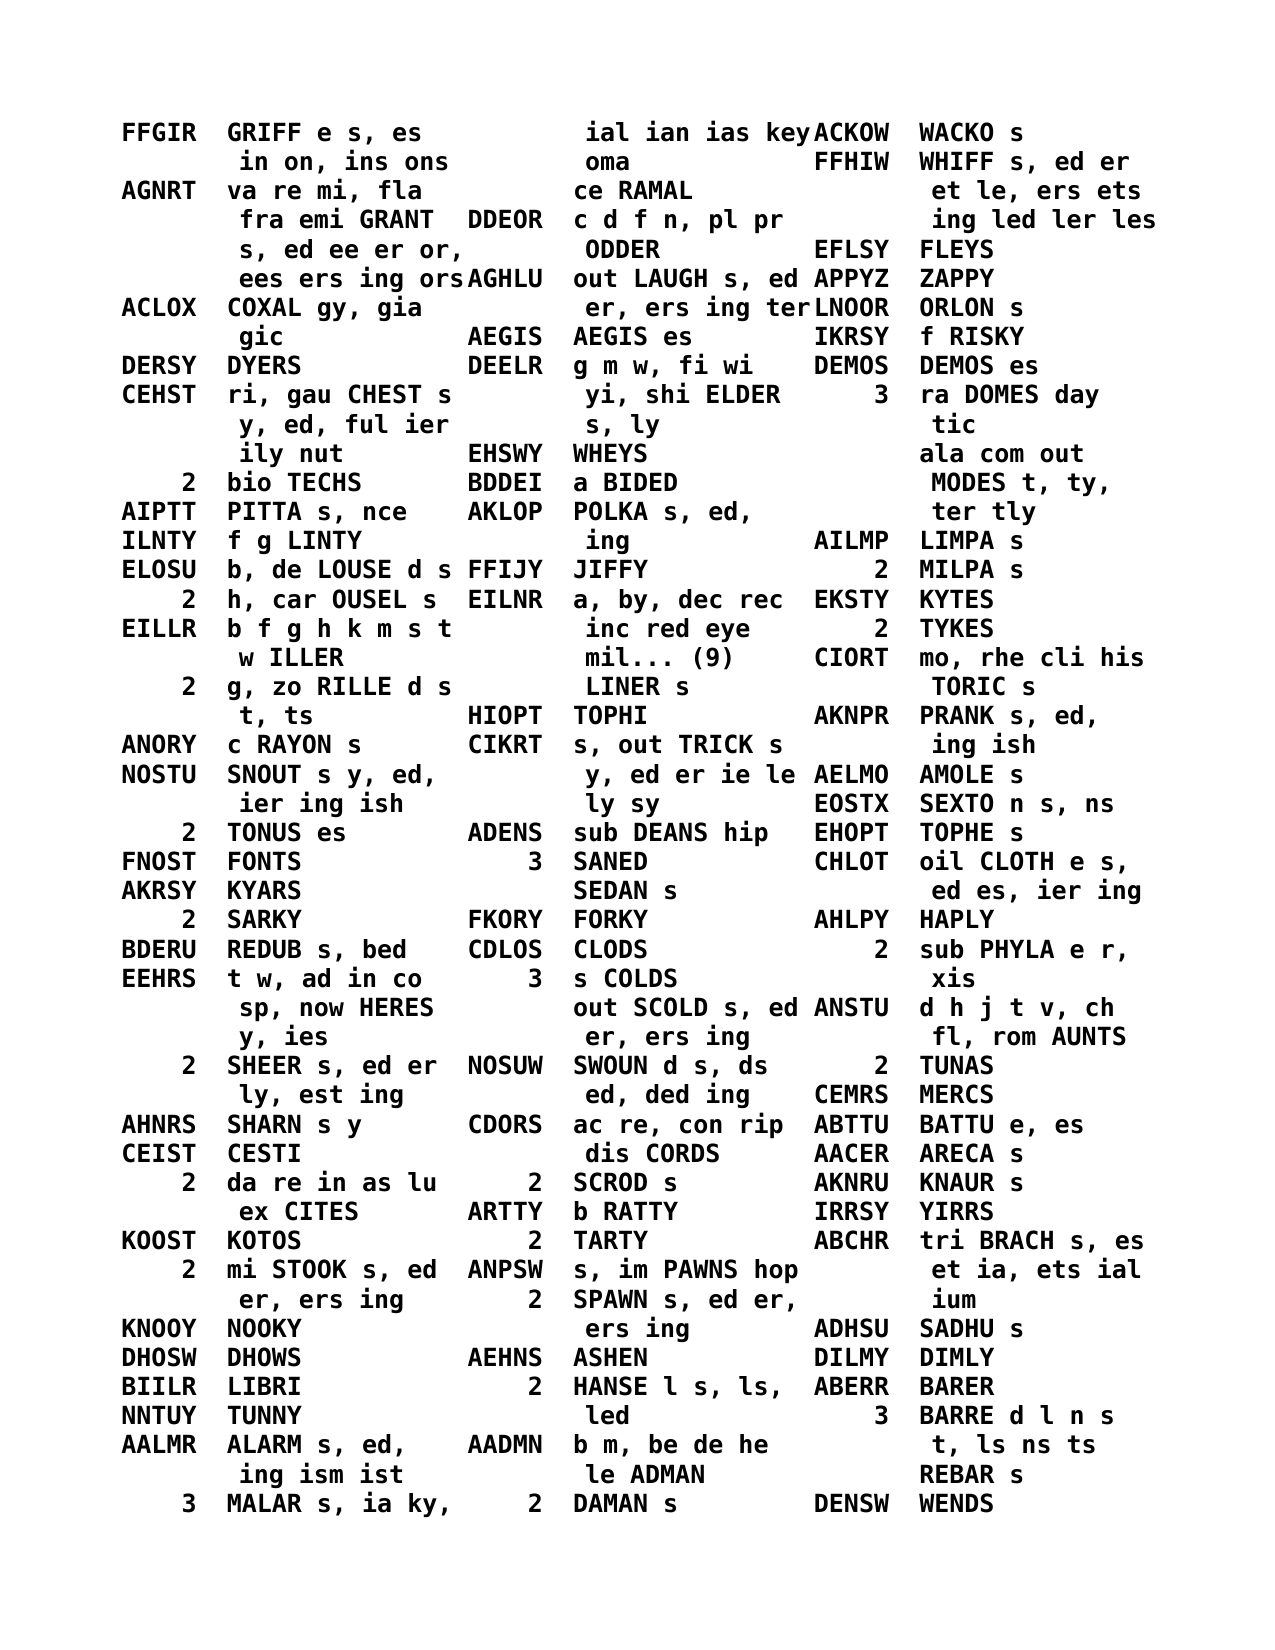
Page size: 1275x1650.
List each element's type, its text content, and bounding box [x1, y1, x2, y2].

text CEHST ri, gau CHEST s y, ed, ful ier ily nut [121, 381, 464, 468]
text AHLPY HAPLY [814, 906, 1157, 935]
text NOSTU SNOUT s y, ed, ier ing ish [121, 760, 464, 818]
text ILNTY f g LINTY [121, 526, 464, 556]
text NNTUY TUNNY [121, 1401, 464, 1431]
text 2 SARKY [121, 906, 464, 935]
text KOOST KOTOS [121, 1226, 464, 1256]
text AIPTT PITTA s, nce [121, 497, 464, 526]
text BDDEI a BIDED [467, 468, 811, 497]
text 3 BARRE d l n s t, ls ns ts [814, 1401, 1157, 1460]
text ADHSU SADHU s [814, 1314, 1157, 1343]
text 2 h, car OUSEL s [121, 585, 464, 614]
text ala com out MODES t, ty, ter tly [814, 439, 1157, 526]
text 2 SPAWN s, ed er, ers ing [467, 1285, 811, 1343]
text DHOSW DHOWS [121, 1343, 464, 1372]
text ANORY c RAYON s [121, 731, 464, 760]
text AEGIS AEGIS es [467, 322, 811, 351]
text ABERR BARER [814, 1372, 1157, 1401]
text AEHNS ASHEN [467, 1343, 811, 1372]
text 3 MALAR s, ia ky, [121, 1489, 464, 1518]
text CHLOT oil CLOTH e s, ed es, ier ing [814, 847, 1157, 906]
text AKNRU KNAUR s [814, 1168, 1157, 1197]
text EHOPT TOPHE s [814, 818, 1157, 847]
text AALMR ALARM s, ed, ing ism ist [121, 1431, 464, 1489]
text FNOST FONTS [121, 847, 464, 876]
text DILMY DIMLY [814, 1343, 1157, 1372]
text BDERU REDUB s, bed [121, 935, 464, 964]
text AKRSY KYARS [121, 876, 464, 906]
text 2 DAMAN s [467, 1489, 811, 1518]
text REBAR s [814, 1460, 1157, 1489]
text FFGIR GRIFF e s, es in on, ins ons [121, 118, 464, 176]
text EKSTY KYTES [814, 585, 1157, 614]
text DDEOR c d f n, pl pr ODDER [467, 206, 811, 264]
text CIKRT s, out TRICK s y, ed er ie le ly sy [467, 731, 811, 818]
text CDLOS CLODS [467, 935, 811, 964]
text ACLOX COXAL gy, gia gic [121, 293, 464, 351]
text 2 SHEER s, ed er ly, est ing [121, 1051, 464, 1110]
text IRRSY YIRRS [814, 1197, 1157, 1226]
text EILNR a, by, dec rec inc red eye mil... (9) LINER s [467, 585, 811, 701]
text FFIJY JIFFY [467, 556, 811, 585]
text ELOSU b, de LOUSE d s [121, 556, 464, 585]
text SEDAN s [467, 876, 811, 906]
text 2 MILPA s [814, 556, 1157, 585]
text IKRSY f RISKY [814, 322, 1157, 351]
text NOSUW SWOUN d s, ds ed, ded ing [467, 1051, 811, 1110]
text CDORS ac re, con rip dis CORDS [467, 1110, 811, 1168]
text ial ian ias key oma [467, 118, 811, 176]
text EOSTX SEXTO n s, ns [814, 789, 1157, 818]
text out SCOLD s, ed er, ers ing [467, 993, 811, 1051]
text AACER ARECA s [814, 1139, 1157, 1168]
text 2 HANSE l s, ls, led [467, 1372, 811, 1431]
text KNOOY NOOKY [121, 1314, 464, 1343]
text AKLOP POLKA s, ed, ing [467, 497, 811, 556]
text EILLR b f g h k m s t w ILLER [121, 614, 464, 672]
text LNOOR ORLON s [814, 293, 1157, 322]
text CEIST CESTI [121, 1139, 464, 1168]
text 2 SCROD s [467, 1168, 811, 1197]
text 2 g, zo RILLE d s t, ts [121, 672, 464, 731]
text ABCHR tri BRACH s, es et ia, ets ial ium [814, 1226, 1157, 1314]
text AILMP LIMPA s [814, 526, 1157, 556]
text 2 bio TECHS [121, 468, 464, 497]
text DEMOS DEMOS es [814, 351, 1157, 381]
text ANSTU d h j t v, ch fl, rom AUNTS [814, 993, 1157, 1051]
text ADENS sub DEANS hip [467, 818, 811, 847]
text EHSWY WHEYS [467, 439, 811, 468]
text ARTTY b RATTY [467, 1197, 811, 1226]
text 2 mi STOOK s, ed er, ers ing [121, 1256, 464, 1314]
text ABTTU BATTU e, es [814, 1110, 1157, 1139]
text 2 TUNAS [814, 1051, 1157, 1081]
text 2 TONUS es [121, 818, 464, 847]
text DENSW WENDS [814, 1489, 1157, 1518]
text AKNPR PRANK s, ed, ing ish [814, 701, 1157, 760]
text DEELR g m w, fi wi yi, shi ELDER s, ly [467, 351, 811, 439]
text CIORT mo, rhe cli his TORIC s [814, 643, 1157, 701]
text 3 ra DOMES day tic [814, 381, 1157, 439]
text AADMN b m, be de he le ADMAN [467, 1431, 811, 1489]
text 3 SANED [467, 847, 811, 876]
text ce RAMAL [467, 176, 811, 206]
text FKORY FORKY [467, 906, 811, 935]
text AELMO AMOLE s [814, 760, 1157, 789]
text ANPSW s, im PAWNS hop [467, 1256, 811, 1285]
text AGHLU out LAUGH s, ed er, ers ing ter [467, 264, 811, 322]
text APPYZ ZAPPY [814, 264, 1157, 293]
text 2 da re in as lu ex CITES [121, 1168, 464, 1226]
text 2 sub PHYLA e r, xis [814, 935, 1157, 993]
text 3 s COLDS [467, 964, 811, 993]
text ACKOW WACKO s [814, 118, 1157, 147]
text AGNRT va re mi, fla fra emi GRANT s, ed ee er or, ees ers ing ors [121, 176, 464, 293]
text EFLSY FLEYS [814, 235, 1157, 264]
text HIOPT TOPHI [467, 701, 811, 731]
text EEHRS t w, ad in co sp, now HERES y, ies [121, 964, 464, 1051]
text 2 TYKES [814, 614, 1157, 643]
text CEMRS MERCS [814, 1081, 1157, 1110]
text 2 TARTY [467, 1226, 811, 1256]
text FFHIW WHIFF s, ed er et le, ers ets ing led ler les [814, 147, 1157, 235]
text AHNRS SHARN s y [121, 1110, 464, 1139]
text BIILR LIBRI [121, 1372, 464, 1401]
text DERSY DYERS [121, 351, 464, 381]
